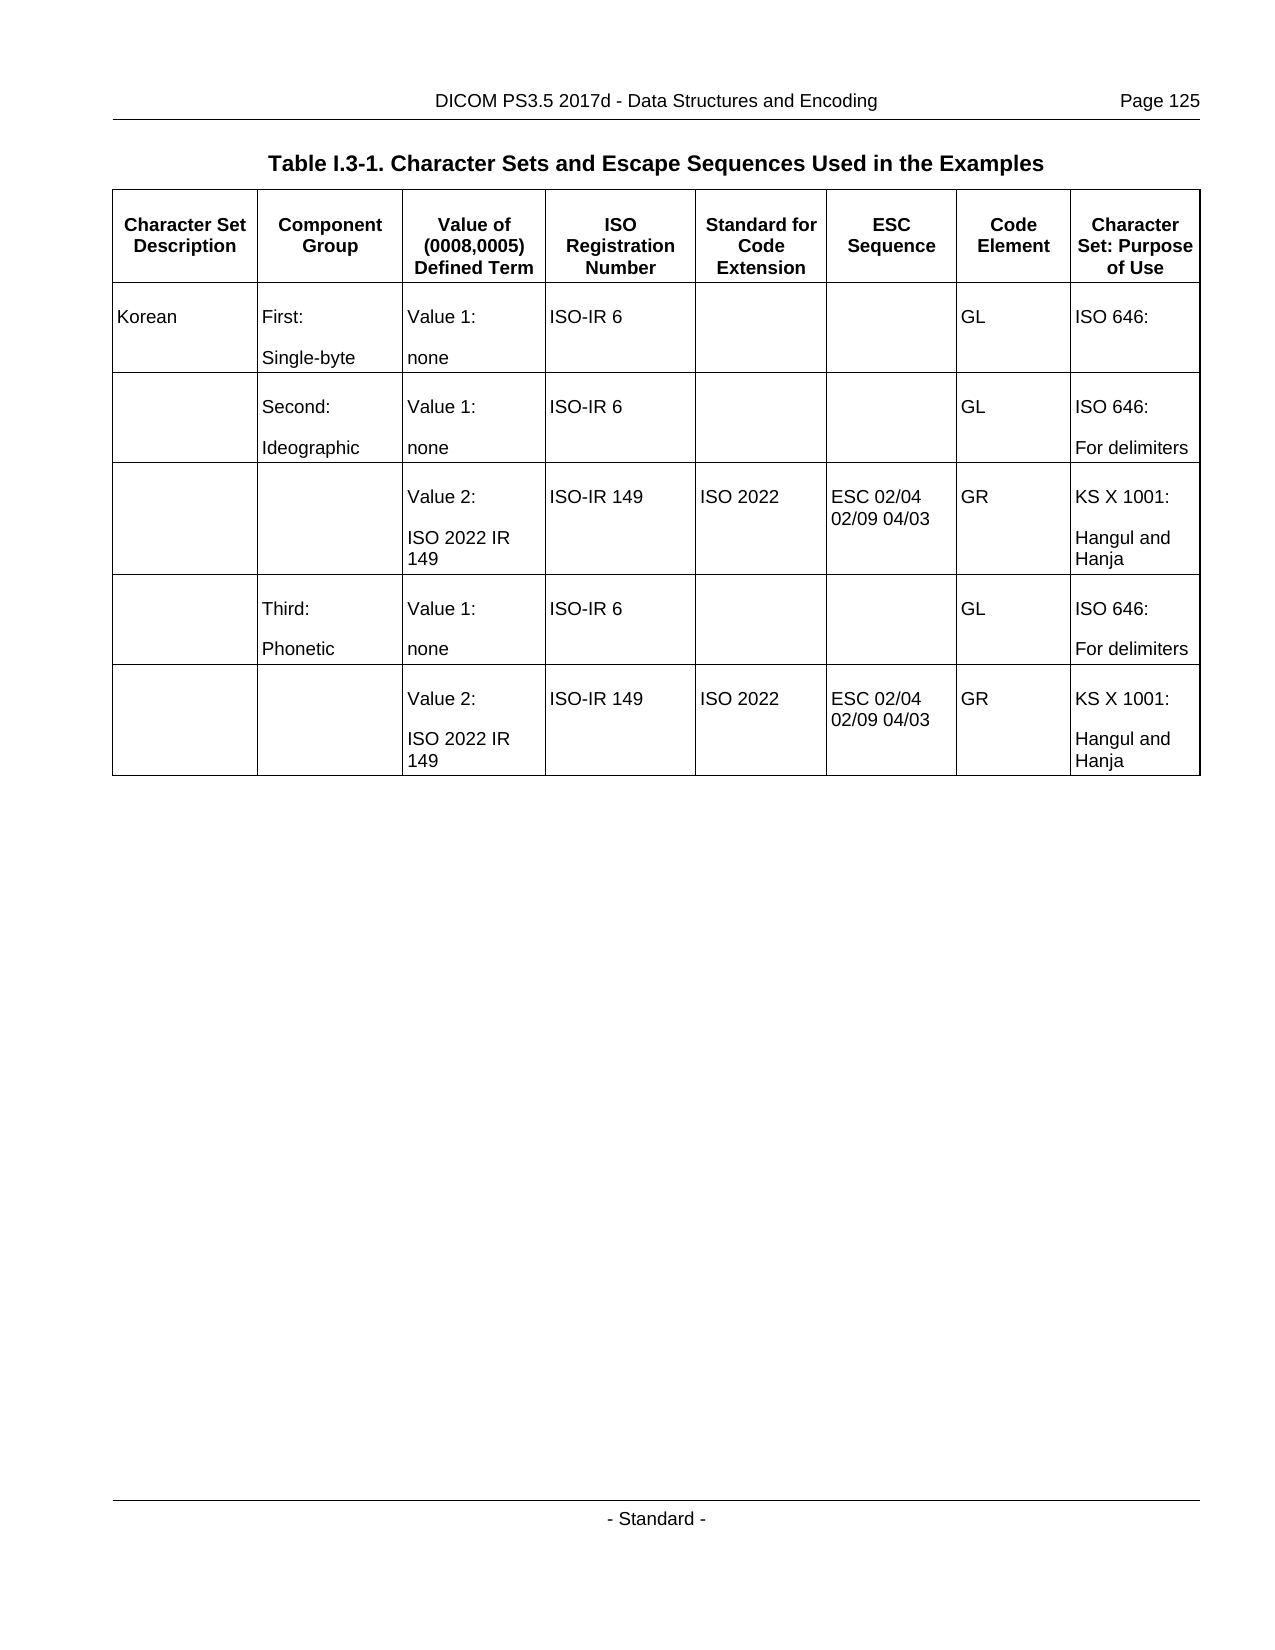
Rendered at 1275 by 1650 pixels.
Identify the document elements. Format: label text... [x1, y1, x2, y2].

table_cell Third: Phonetic [258, 575, 402, 664]
table_cell Value 1: none [403, 283, 545, 372]
table_cell ISO-IR 149 [546, 463, 695, 574]
table_cell [696, 575, 826, 664]
table_cell ISO 646: For delimiters [1071, 373, 1199, 462]
table_cell [113, 373, 257, 462]
table_cell ISO 646: For delimiters [1071, 575, 1199, 664]
table_cell KS X 1001: Hangul and Hanja [1071, 463, 1199, 574]
table_cell GL [957, 373, 1070, 462]
table_cell KS X 1001: Hangul and Hanja [1071, 665, 1199, 775]
table_cell GL [957, 283, 1070, 372]
table_cell First: Single-byte [258, 283, 402, 372]
table_cell GR [957, 463, 1070, 574]
text Table I.3-1. Character Sets and Escape Sequences Used in the Examples [112, 150, 1200, 176]
table_cell ISO-IR 6 [546, 283, 695, 372]
table_cell [696, 283, 826, 372]
table_cell [827, 283, 956, 372]
table_header Standard for Code Extension [696, 190, 826, 282]
table_cell ESC 02/04 02/09 04/03 [827, 463, 956, 574]
table_cell [827, 575, 956, 664]
table_header Character Set: Purpose of Use [1071, 190, 1199, 282]
table_header ISO Registration Number [546, 190, 695, 282]
table_cell [113, 463, 257, 574]
table_header Value of (0008,0005) Defined Term [403, 190, 545, 282]
table_cell [696, 373, 826, 462]
table_cell ISO-IR 6 [546, 373, 695, 462]
table_header Character Set Description [113, 190, 257, 282]
table_cell ISO 2022 [696, 463, 826, 574]
table_cell GL [957, 575, 1070, 664]
table_header ESC Sequence [827, 190, 956, 282]
table_cell [113, 575, 257, 664]
table_cell Value 2: ISO 2022 IR 149 [403, 463, 545, 574]
table_cell ESC 02/04 02/09 04/03 [827, 665, 956, 775]
table_cell ISO-IR 6 [546, 575, 695, 664]
table_cell [113, 665, 257, 775]
table_cell Value 1: none [403, 575, 545, 664]
table_cell GR [957, 665, 1070, 775]
table_header Code Element [957, 190, 1070, 282]
table_cell ISO 646: [1071, 283, 1199, 372]
table_cell Korean [113, 283, 257, 372]
table_cell Second: Ideographic [258, 373, 402, 462]
table_cell Value 1: none [403, 373, 545, 462]
table_header Component Group [258, 190, 402, 282]
table_cell Value 2: ISO 2022 IR 149 [403, 665, 545, 775]
table_cell ISO 2022 [696, 665, 826, 775]
table_cell [258, 463, 402, 574]
table_cell ISO-IR 149 [546, 665, 695, 775]
table_cell [827, 373, 956, 462]
table_cell [258, 665, 402, 775]
